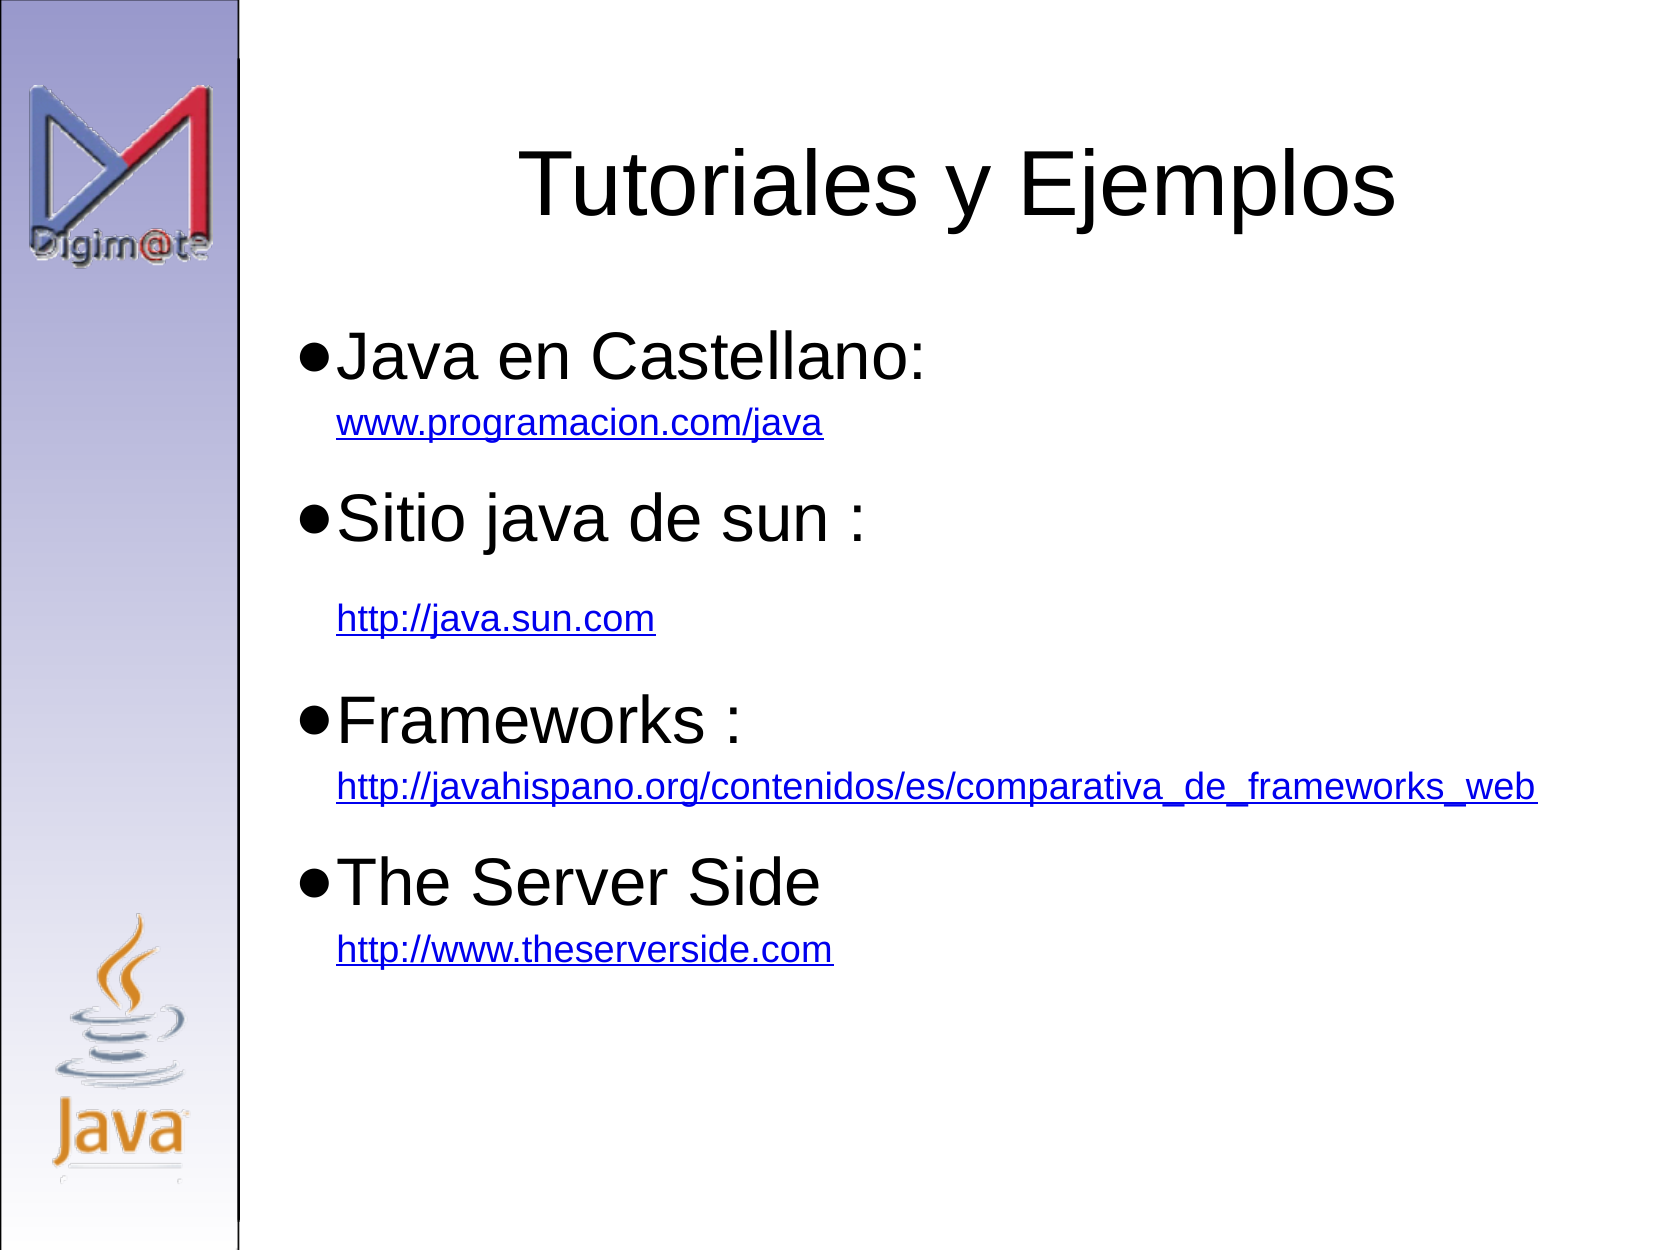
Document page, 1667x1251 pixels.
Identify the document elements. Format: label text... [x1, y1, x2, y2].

title Tutoriales y Ejemplos [267, 65, 1650, 281]
list Java en Castellano: www.programacion.com/java Sitio java de sun : http://java.sun.com Frameworks : http://javahispano.org/contenidos/es/comparativa_de_frameworks_web The Server Side http://www.theserverside.com [267, 297, 1596, 1130]
picture [0, 0, 1667, 1250]
